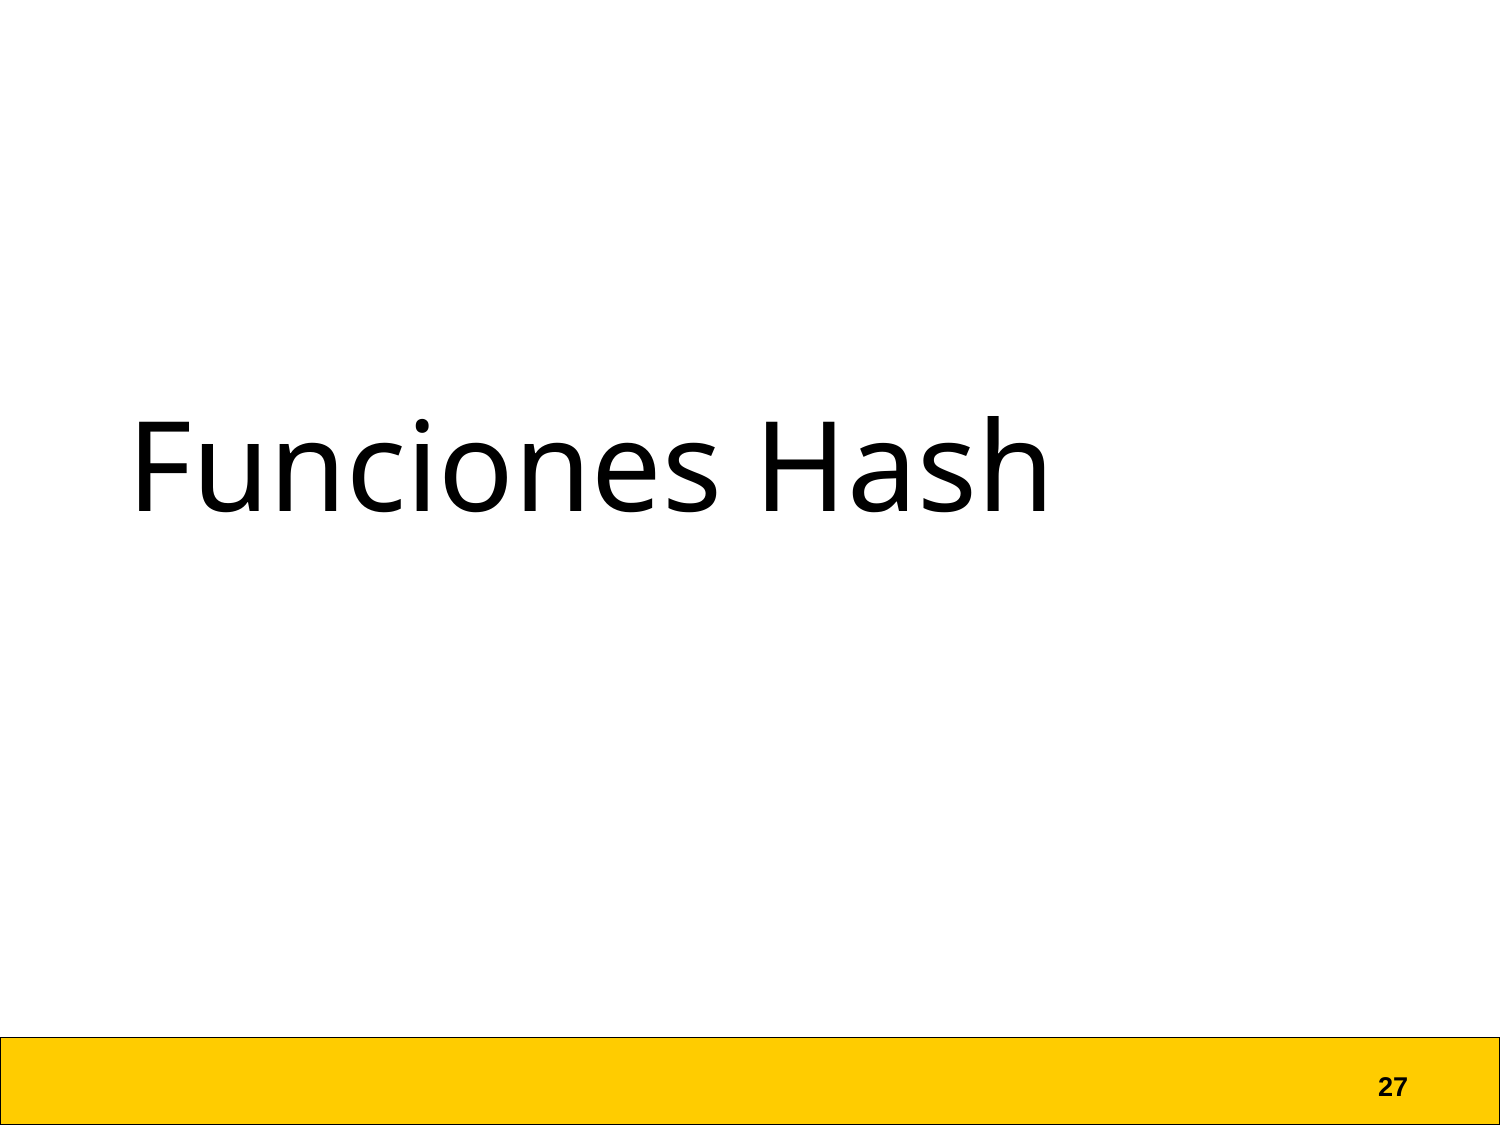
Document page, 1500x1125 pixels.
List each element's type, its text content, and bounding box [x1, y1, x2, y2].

title Funciones Hash [127, 337, 1488, 562]
